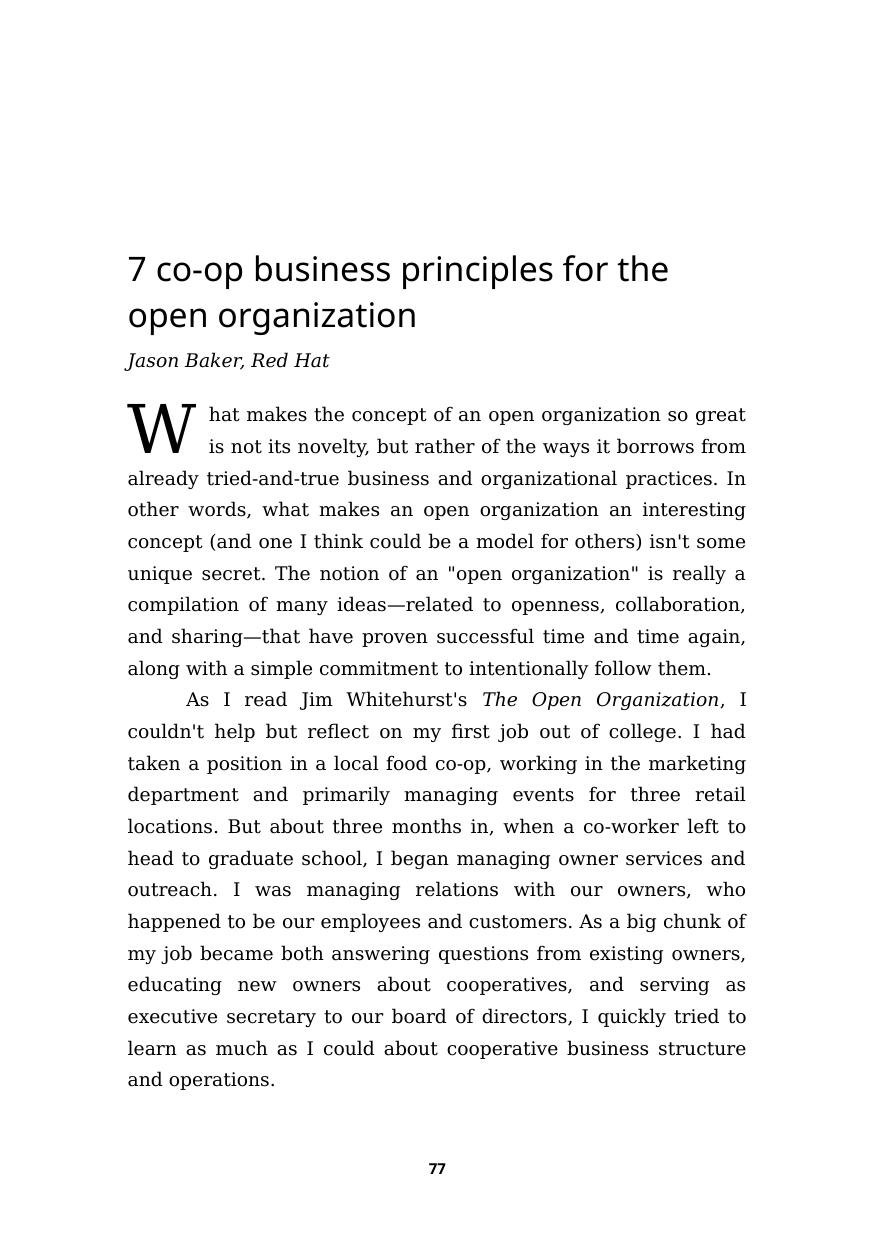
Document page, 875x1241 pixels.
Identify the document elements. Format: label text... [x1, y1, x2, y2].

text As I read Jim Whitehurst's The Open Organization, I couldn't help but reflect on my first job out of college. I had taken a position in a local food co-op, working in the marketing department and primarily managing events for three retail locations. But about three months in, when a co-worker left to head to graduate school, I began managing owner services and outreach. I was managing relations with our owners, who happened to be our employees and customers. As a big chunk of my job became both answering questions from existing owners, educating new owners about cooperatives, and serving as executive secretary to our board of directors, I quickly tried to learn as much as I could about cooperative business structure and operations. [127, 689, 747, 1091]
text Jason Baker, Red Hat [127, 350, 747, 372]
text What makes the concept of an open organization so great is not its novelty, but rather of the ways it borrows from already tried-and-true business and organizational practices. In other words, what makes an open organization an interesting concept (and one I think could be a model for others) isn't some unique secret. The notion of an "open organization" is really a compilation of many ideas—related to openness, collaboration, and sharing—that have proven successful time and time again, along with a simple commitment to intentionally follow them. [127, 404, 747, 679]
subtitle 7 co-op business principles for the open organization [127, 246, 747, 338]
